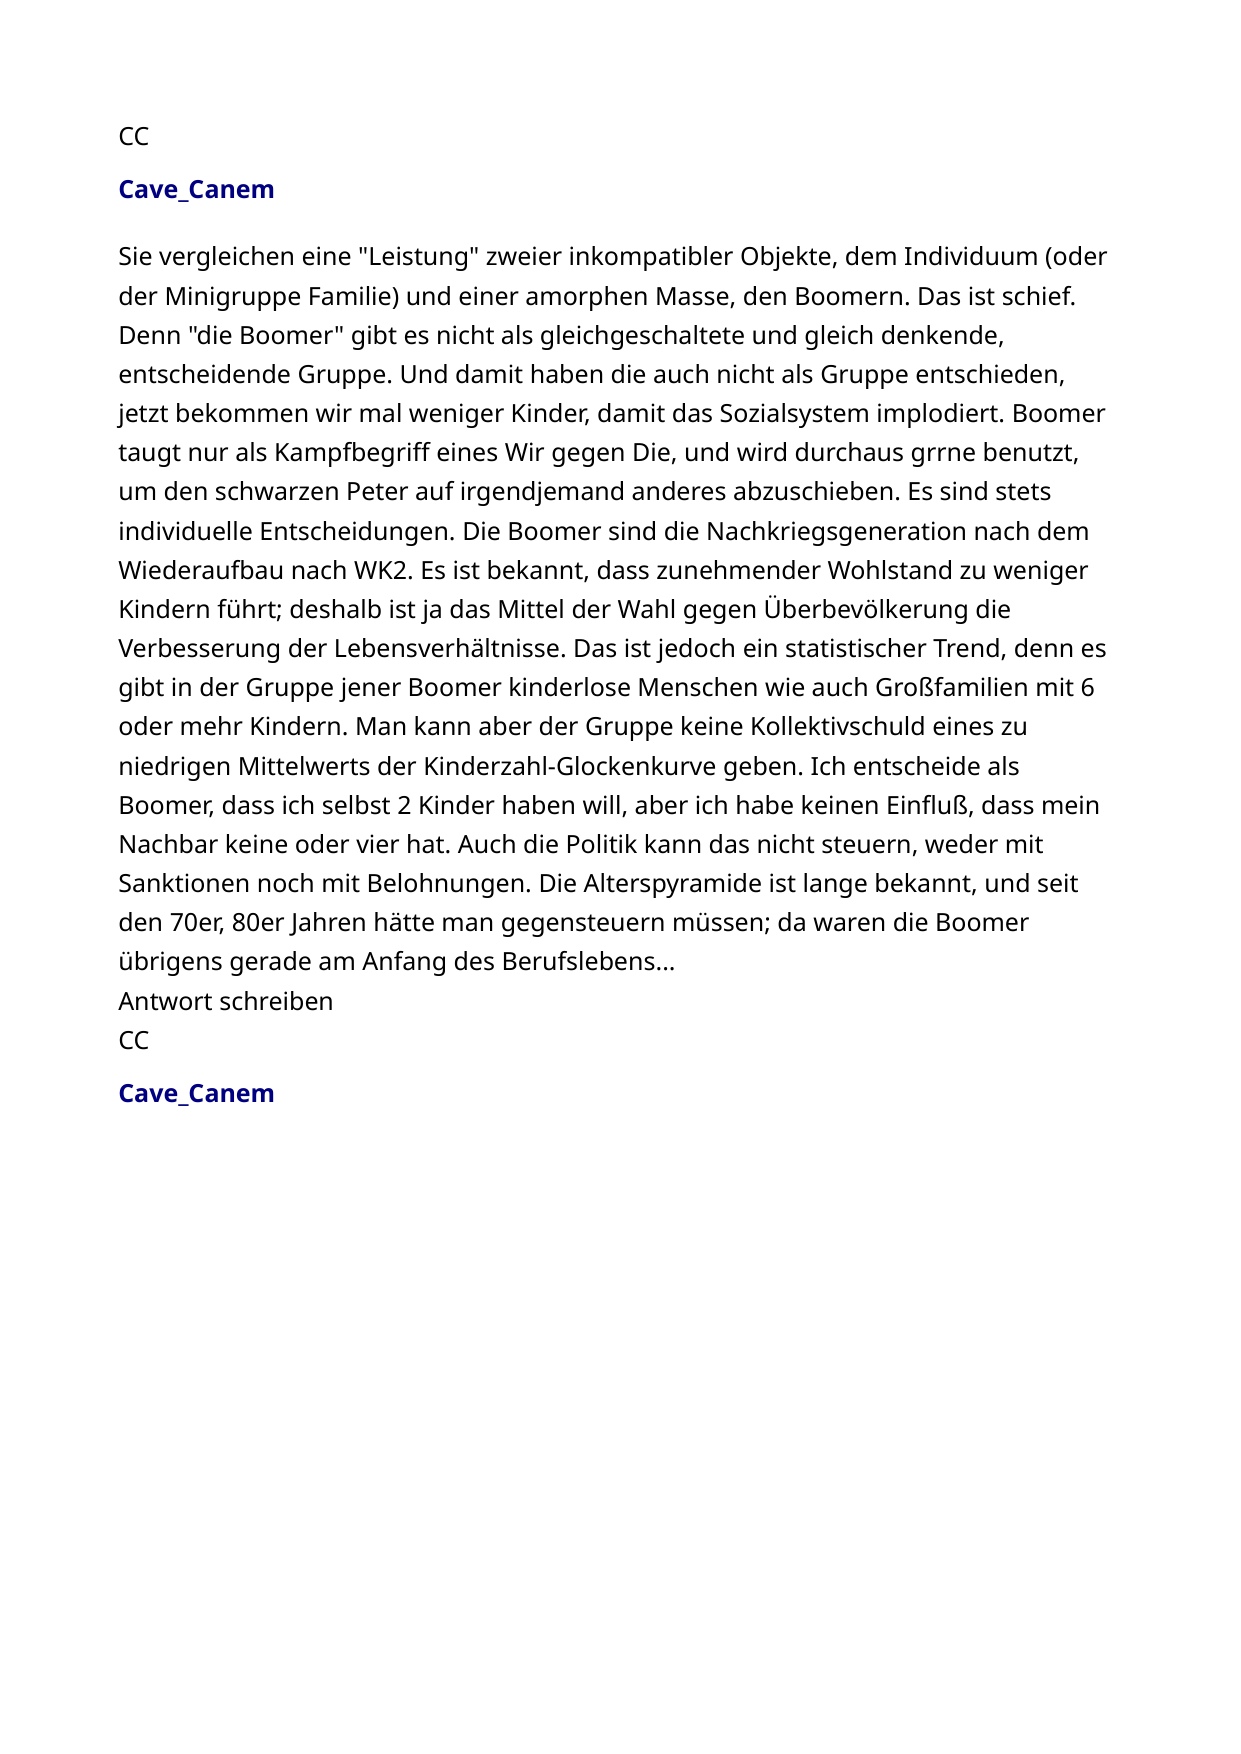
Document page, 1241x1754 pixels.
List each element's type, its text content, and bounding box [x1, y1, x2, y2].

text CC [118, 1022, 1122, 1056]
text Antwort schreiben [118, 983, 1122, 1017]
text CC [118, 118, 1122, 152]
subtitle Cave_Canem [118, 1076, 1122, 1110]
text Sie vergleichen eine "Leistung" zweier inkompatibler Objekte, dem Individuum (oder der Minigruppe Familie) und einer amorphen Masse, den Boomern. Das ist schief. Denn "die Boomer" gibt es nicht als gleichgeschaltete und gleich denkende, entscheidende Gruppe. Und damit haben die auch nicht als Gruppe entschieden, jetzt bekommen wir mal weniger Kinder, damit das Sozialsystem implodiert. Boomer taugt nur als Kampfbegriff eines Wir gegen Die, und wird durchaus grrne benutzt, um den schwarzen Peter auf irgendjemand anderes abzuschieben. Es sind stets individuelle Entscheidungen. Die Boomer sind die Nachkriegsgeneration nach dem Wiederaufbau nach WK2. Es ist bekannt, dass zunehmender Wohlstand zu weniger Kindern führt; deshalb ist ja das Mittel der Wahl gegen Überbevölkerung die Verbesserung der Lebensverhältnisse. Das ist jedoch ein statistischer Trend, denn es gibt in der Gruppe jener Boomer kinderlose Menschen wie auch Großfamilien mit 6 oder mehr Kindern. Man kann aber der Gruppe keine Kollektivschuld eines zu niedrigen Mittelwerts der Kinderzahl-Glockenkurve geben. Ich entscheide als Boomer, dass ich selbst 2 Kinder haben will, aber ich habe keinen Einfluß, dass mein Nachbar keine oder vier hat. Auch die Politik kann das nicht steuern, weder mit Sanktionen noch mit Belohnungen. Die Alterspyramide ist lange bekannt, und seit den 70er, 80er Jahren hätte man gegensteuern müssen; da waren die Boomer übrigens gerade am Anfang des Berufslebens... [118, 239, 1122, 978]
subtitle Cave_Canem [118, 172, 1122, 206]
